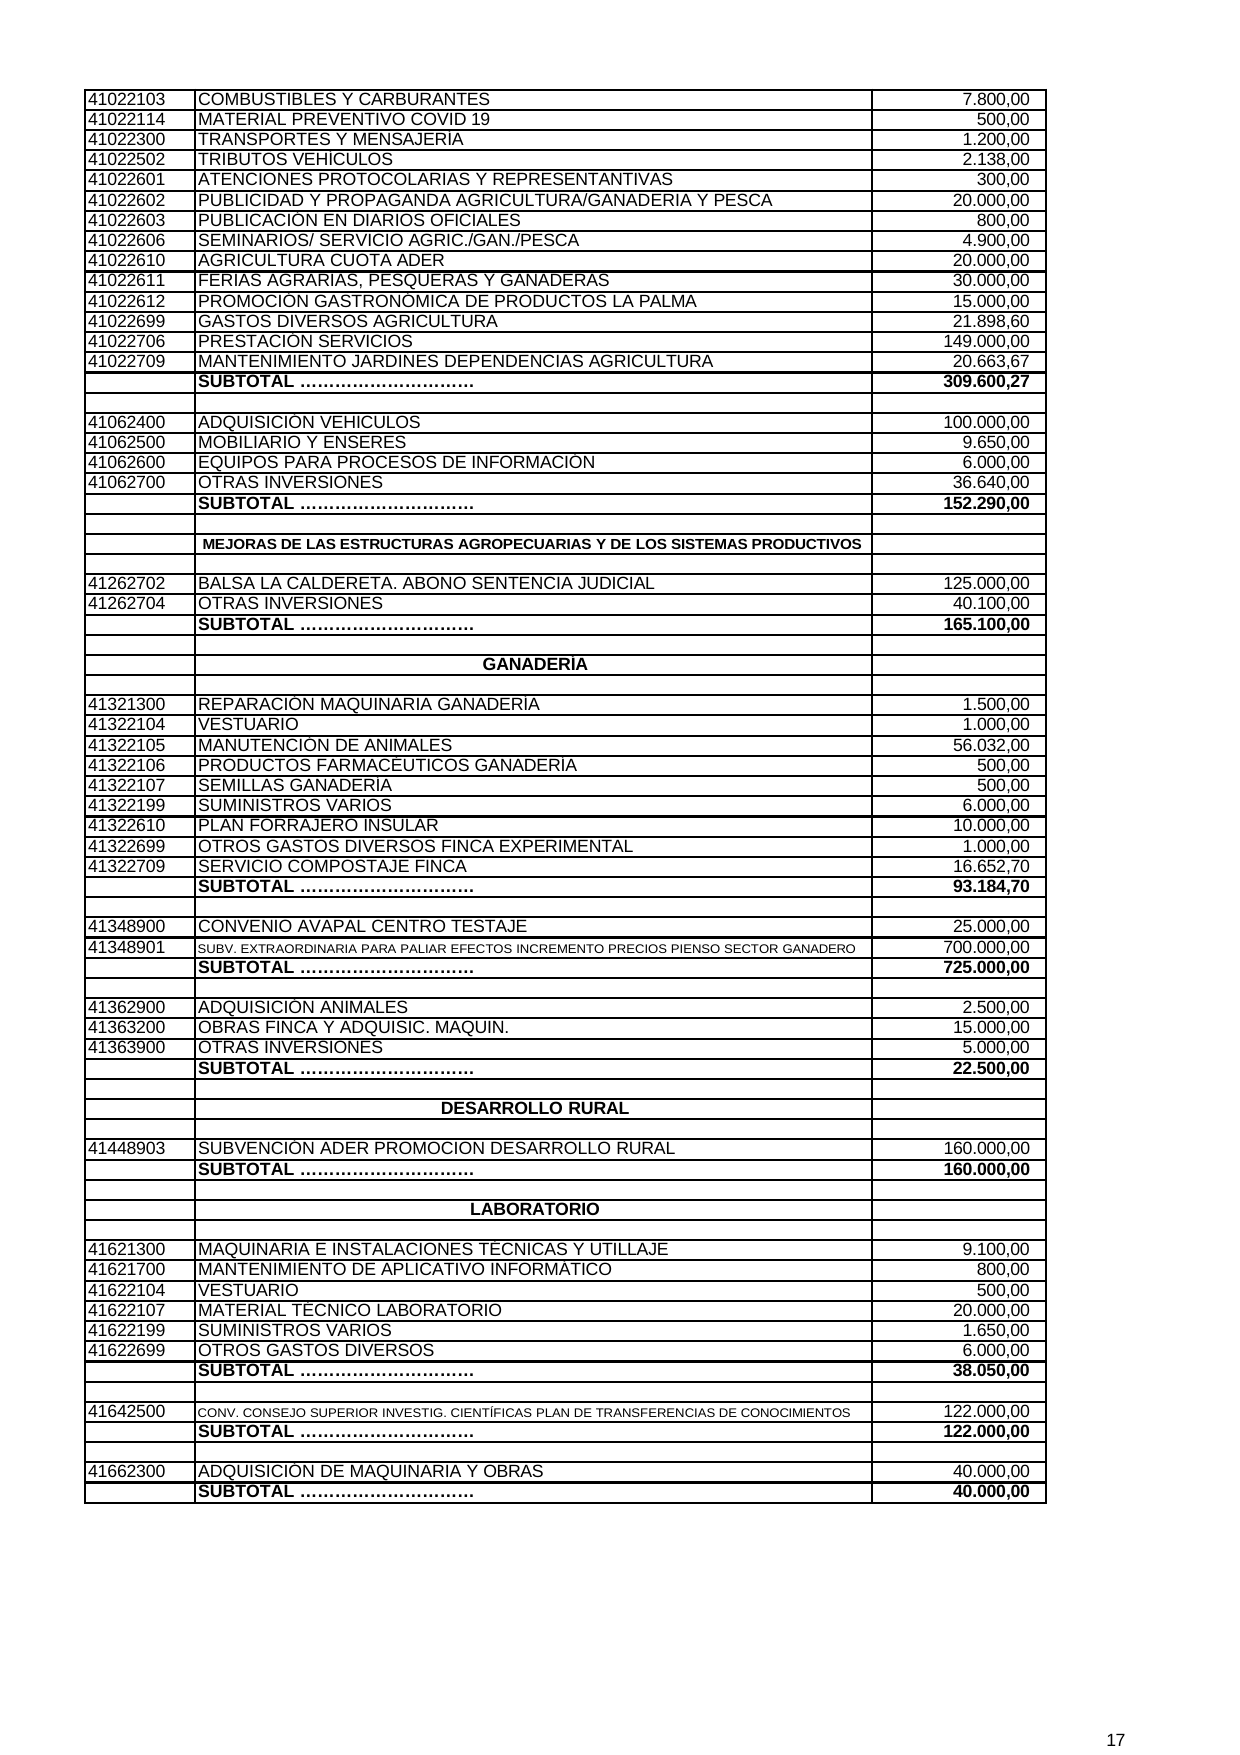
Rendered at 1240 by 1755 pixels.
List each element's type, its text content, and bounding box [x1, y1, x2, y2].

table_cell TRANSPORTES Y MENSAJERÍA [196, 131, 871, 149]
table_cell 41322709 [86, 858, 194, 876]
table_cell [86, 878, 194, 896]
table_cell 41662300 [86, 1463, 194, 1481]
table_cell [873, 979, 1045, 997]
table_cell [873, 555, 1045, 573]
table_cell [86, 1181, 194, 1199]
table_cell ADQUISICIÓN VEHICULOS [196, 414, 871, 432]
table_cell OTROS GASTOS DIVERSOS FINCA EXPERIMENTAL [196, 838, 871, 856]
table_cell 41062700 [86, 474, 194, 492]
table_cell 152.290,00 [873, 495, 1045, 513]
table_cell VESTUARIO [196, 716, 871, 734]
table_cell 41322610 [86, 818, 194, 836]
table_header 41022103 [86, 91, 194, 109]
table_cell 20.000,00 [873, 1302, 1045, 1320]
table_cell GASTOS DIVERSOS AGRICULTURA [196, 313, 871, 331]
table_cell 41022706 [86, 333, 194, 351]
table_cell 300,00 [873, 171, 1045, 189]
table_cell [196, 898, 871, 916]
table_cell 5.000,00 [873, 1040, 1045, 1058]
table_cell 30.000,00 [873, 273, 1045, 291]
table_cell SUBTOTAL ………………………… [196, 959, 871, 977]
table_cell 41022699 [86, 313, 194, 331]
table_cell 21.898,60 [873, 313, 1045, 331]
table_cell [196, 1120, 871, 1138]
table_cell [873, 1080, 1045, 1098]
table_cell MATERIAL PREVENTIVO COVID 19 [196, 111, 871, 129]
table_cell PLAN FORRAJERO INSULAR [196, 818, 871, 836]
table_cell 1.650,00 [873, 1322, 1045, 1340]
table_cell 1.000,00 [873, 838, 1045, 856]
table_cell 41262704 [86, 595, 194, 613]
table_cell [196, 676, 871, 694]
table_cell CONV. CONSEJO SUPERIOR INVESTIG. CIENTÍFICAS PLAN DE TRANSFERENCIAS DE CONOCIMIENTOS [196, 1403, 871, 1421]
table_cell [873, 1181, 1045, 1199]
table_cell 500,00 [873, 757, 1045, 775]
table_header COMBUSTIBLES Y CARBURANTES [196, 91, 871, 109]
table_cell [196, 555, 871, 573]
table_cell [873, 1383, 1045, 1401]
table_cell [86, 1120, 194, 1138]
table_cell LABORATORIO [196, 1201, 871, 1219]
table_cell 41022612 [86, 293, 194, 311]
table_cell [86, 1221, 194, 1239]
table_cell [873, 1221, 1045, 1239]
table_cell PROMOCIÓN GASTRONÓMICA DE PRODUCTOS LA PALMA [196, 293, 871, 311]
table_cell 41622199 [86, 1322, 194, 1340]
table_cell [196, 636, 871, 654]
table_cell [196, 394, 871, 412]
table_cell 41322104 [86, 716, 194, 734]
table_cell [86, 515, 194, 533]
table_cell OBRAS FINCA Y ADQUISIC. MAQUIN. [196, 1019, 871, 1037]
table_cell SUBVENCIÓN ADER PROMOCION DESARROLLO RURAL [196, 1140, 871, 1158]
table_cell [86, 394, 194, 412]
table_cell SUBTOTAL ………………………… [196, 1363, 871, 1381]
table_cell SUMINISTROS VARIOS [196, 1322, 871, 1340]
table_cell SUBTOTAL ………………………… [196, 616, 871, 634]
table_cell 40.100,00 [873, 595, 1045, 613]
table_cell 41621700 [86, 1261, 194, 1279]
table_cell [873, 636, 1045, 654]
table_cell [86, 1060, 194, 1078]
table_cell 41062600 [86, 454, 194, 472]
table_cell AGRICULTURA CUOTA ADER [196, 252, 871, 270]
table_cell [873, 1443, 1045, 1461]
table_cell BALSA LA CALDERETA. ABONO SENTENCIA JUDICIAL [196, 575, 871, 593]
table_cell 41262702 [86, 575, 194, 593]
table_cell MANUTENCIÓN DE ANIMALES [196, 737, 871, 755]
table_cell [86, 1161, 194, 1179]
table_cell [86, 616, 194, 634]
table_cell [196, 1383, 871, 1401]
table_cell MAQUINARIA E INSTALACIONES TÉCNICAS Y UTILLAJE [196, 1241, 871, 1259]
table_cell [873, 656, 1045, 674]
table_cell 41622107 [86, 1302, 194, 1320]
table_cell MANTENIMIENTO DE APLICATIVO INFORMÁTICO [196, 1261, 871, 1279]
table_cell 41622104 [86, 1282, 194, 1300]
table_cell EQUIPOS PARA PROCESOS DE INFORMACIÓN [196, 454, 871, 472]
table_cell SUBTOTAL ………………………… [196, 878, 871, 896]
table_cell 1.200,00 [873, 131, 1045, 149]
table_cell SUMINISTROS VARIOS [196, 797, 871, 815]
table_cell 725.000,00 [873, 959, 1045, 977]
table_cell 500,00 [873, 1282, 1045, 1300]
table_cell 20.000,00 [873, 192, 1045, 210]
table_cell [86, 1383, 194, 1401]
table_cell SUBTOTAL ………………………… [196, 1423, 871, 1441]
table_cell 41022602 [86, 192, 194, 210]
table_cell 700.000,00 [873, 939, 1045, 957]
table_cell ADQUISICIÓN DE MAQUINARIA Y OBRAS [196, 1463, 871, 1481]
table_cell 125.000,00 [873, 575, 1045, 593]
table_cell [873, 1120, 1045, 1138]
table_cell [873, 676, 1045, 694]
table_cell 2.500,00 [873, 999, 1045, 1017]
table_cell 93.184,70 [873, 878, 1045, 896]
table_cell 500,00 [873, 777, 1045, 795]
table_cell 41022603 [86, 212, 194, 230]
table_cell [873, 535, 1045, 553]
table_cell 41322105 [86, 737, 194, 755]
table_cell [196, 1080, 871, 1098]
table_cell 41022611 [86, 273, 194, 291]
table_cell 9.650,00 [873, 434, 1045, 452]
table_cell 25.000,00 [873, 918, 1045, 936]
table_cell OTRAS INVERSIONES [196, 474, 871, 492]
table_cell 20.663,67 [873, 353, 1045, 371]
table_cell 800,00 [873, 1261, 1045, 1279]
table_cell 40.000,00 [873, 1484, 1045, 1502]
table_cell [86, 495, 194, 513]
table_cell [86, 656, 194, 674]
table_cell 41363900 [86, 1040, 194, 1058]
table_cell PUBLICIDAD Y PROPAGANDA AGRICULTURA/GANADERIA Y PESCA [196, 192, 871, 210]
table_cell 41322199 [86, 797, 194, 815]
table_cell OTRAS INVERSIONES [196, 1040, 871, 1058]
table_cell SEMINARIOS/ SERVICIO AGRIC./GAN./PESCA [196, 232, 871, 250]
table_cell 160.000,00 [873, 1140, 1045, 1158]
table_cell [873, 898, 1045, 916]
table_cell SUBTOTAL ………………………… [196, 495, 871, 513]
table_cell [873, 394, 1045, 412]
table_cell 41348900 [86, 918, 194, 936]
table_cell CONVENIO AVAPAL CENTRO TESTAJE [196, 918, 871, 936]
table_cell 41022601 [86, 171, 194, 189]
table_cell 41322106 [86, 757, 194, 775]
table_cell [86, 535, 194, 553]
table_cell 15.000,00 [873, 1019, 1045, 1037]
table_cell 41022709 [86, 353, 194, 371]
table_cell 41322699 [86, 838, 194, 856]
table_cell 309.600,27 [873, 374, 1045, 392]
table_cell ADQUISICIÓN ANIMALES [196, 999, 871, 1017]
table_cell [196, 979, 871, 997]
table_cell [196, 1221, 871, 1239]
table_cell 20.000,00 [873, 252, 1045, 270]
table_cell 6.000,00 [873, 797, 1045, 815]
table_cell 122.000,00 [873, 1423, 1045, 1441]
table_cell 41348901 [86, 939, 194, 957]
table_cell SUBTOTAL ………………………… [196, 1161, 871, 1179]
table_cell PRESTACIÓN SERVICIOS [196, 333, 871, 351]
table_cell OTRAS INVERSIONES [196, 595, 871, 613]
table_cell 41022300 [86, 131, 194, 149]
table_cell [86, 1363, 194, 1381]
table_cell 1.000,00 [873, 716, 1045, 734]
table_cell [86, 636, 194, 654]
table_cell [86, 1100, 194, 1118]
table_cell SUBTOTAL ………………………… [196, 374, 871, 392]
table_cell REPARACIÓN MAQUINARIA GANADERÍA [196, 696, 871, 714]
table_cell MANTENIMIENTO JARDINES DEPENDENCIAS AGRICULTURA [196, 353, 871, 371]
table_cell [86, 1201, 194, 1219]
table_cell [86, 1443, 194, 1461]
table_cell SUBV. EXTRAORDINARIA PARA PALIAR EFECTOS INCREMENTO PRECIOS PIENSO SECTOR GANADERO [196, 939, 871, 957]
table_cell 41622699 [86, 1342, 194, 1360]
table_cell ATENCIONES PROTOCOLARIAS Y REPRESENTANTIVAS [196, 171, 871, 189]
table_cell [873, 515, 1045, 533]
table_cell PUBLICACIÓN EN DIARIOS OFICIALES [196, 212, 871, 230]
table_cell 1.500,00 [873, 696, 1045, 714]
table_cell MEJORAS DE LAS ESTRUCTURAS AGROPECUARIAS Y DE LOS SISTEMAS PRODUCTIVOS [196, 535, 871, 553]
table_cell PRODUCTOS FARMACÉUTICOS GANADERÍA [196, 757, 871, 775]
table_cell [86, 1080, 194, 1098]
table_cell 41621300 [86, 1241, 194, 1259]
table_cell OTROS GASTOS DIVERSOS [196, 1342, 871, 1360]
table_cell 4.900,00 [873, 232, 1045, 250]
table_cell [86, 959, 194, 977]
table_cell DESARROLLO RURAL [196, 1100, 871, 1118]
table_cell SERVICIO COMPOSTAJE FINCA [196, 858, 871, 876]
table_cell TRIBUTOS VEHÍCULOS [196, 151, 871, 169]
table_cell [86, 676, 194, 694]
table_header 7.800,00 [873, 91, 1045, 109]
table_cell 22.500,00 [873, 1060, 1045, 1078]
table_cell [196, 1443, 871, 1461]
table_cell [86, 1423, 194, 1441]
table_cell 41362900 [86, 999, 194, 1017]
table_cell FERIAS AGRARIAS, PESQUERAS Y GANADERAS [196, 273, 871, 291]
table_cell VESTUARIO [196, 1282, 871, 1300]
table_cell 500,00 [873, 111, 1045, 129]
table_cell [86, 555, 194, 573]
table_cell 36.640,00 [873, 474, 1045, 492]
table_cell 149.000,00 [873, 333, 1045, 351]
table_cell MATERIAL TÉCNICO LABORATORIO [196, 1302, 871, 1320]
table_cell 41448903 [86, 1140, 194, 1158]
table_cell [86, 1484, 194, 1502]
table_cell 56.032,00 [873, 737, 1045, 755]
table_cell 41062500 [86, 434, 194, 452]
table_cell GANADERÍA [196, 656, 871, 674]
table_cell 9.100,00 [873, 1241, 1045, 1259]
table_cell SUBTOTAL ………………………… [196, 1060, 871, 1078]
table_cell 10.000,00 [873, 818, 1045, 836]
table_cell 165.100,00 [873, 616, 1045, 634]
table_cell 41062400 [86, 414, 194, 432]
table_cell 38.050,00 [873, 1363, 1045, 1381]
table_cell SUBTOTAL ………………………… [196, 1484, 871, 1502]
table_cell 41022610 [86, 252, 194, 270]
table_cell 41363200 [86, 1019, 194, 1037]
table_cell 41022502 [86, 151, 194, 169]
table_cell 100.000,00 [873, 414, 1045, 432]
table_cell 122.000,00 [873, 1403, 1045, 1421]
table_cell 41022114 [86, 111, 194, 129]
table_cell [196, 1181, 871, 1199]
table_cell MOBILIARIO Y ENSERES [196, 434, 871, 452]
table_cell 41321300 [86, 696, 194, 714]
table_cell [873, 1201, 1045, 1219]
table_cell 41322107 [86, 777, 194, 795]
table_cell 6.000,00 [873, 1342, 1045, 1360]
table_cell 2.138,00 [873, 151, 1045, 169]
table_cell 800,00 [873, 212, 1045, 230]
table_cell 40.000,00 [873, 1463, 1045, 1481]
table_cell 15.000,00 [873, 293, 1045, 311]
table_cell SEMILLAS GANADERÍA [196, 777, 871, 795]
table_cell [196, 515, 871, 533]
table_cell 41022606 [86, 232, 194, 250]
table_cell [86, 374, 194, 392]
table_cell [873, 1100, 1045, 1118]
table_cell 160.000,00 [873, 1161, 1045, 1179]
table_cell 6.000,00 [873, 454, 1045, 472]
table_cell 41642500 [86, 1403, 194, 1421]
table_cell [86, 979, 194, 997]
table_cell 16.652,70 [873, 858, 1045, 876]
table_cell [86, 898, 194, 916]
